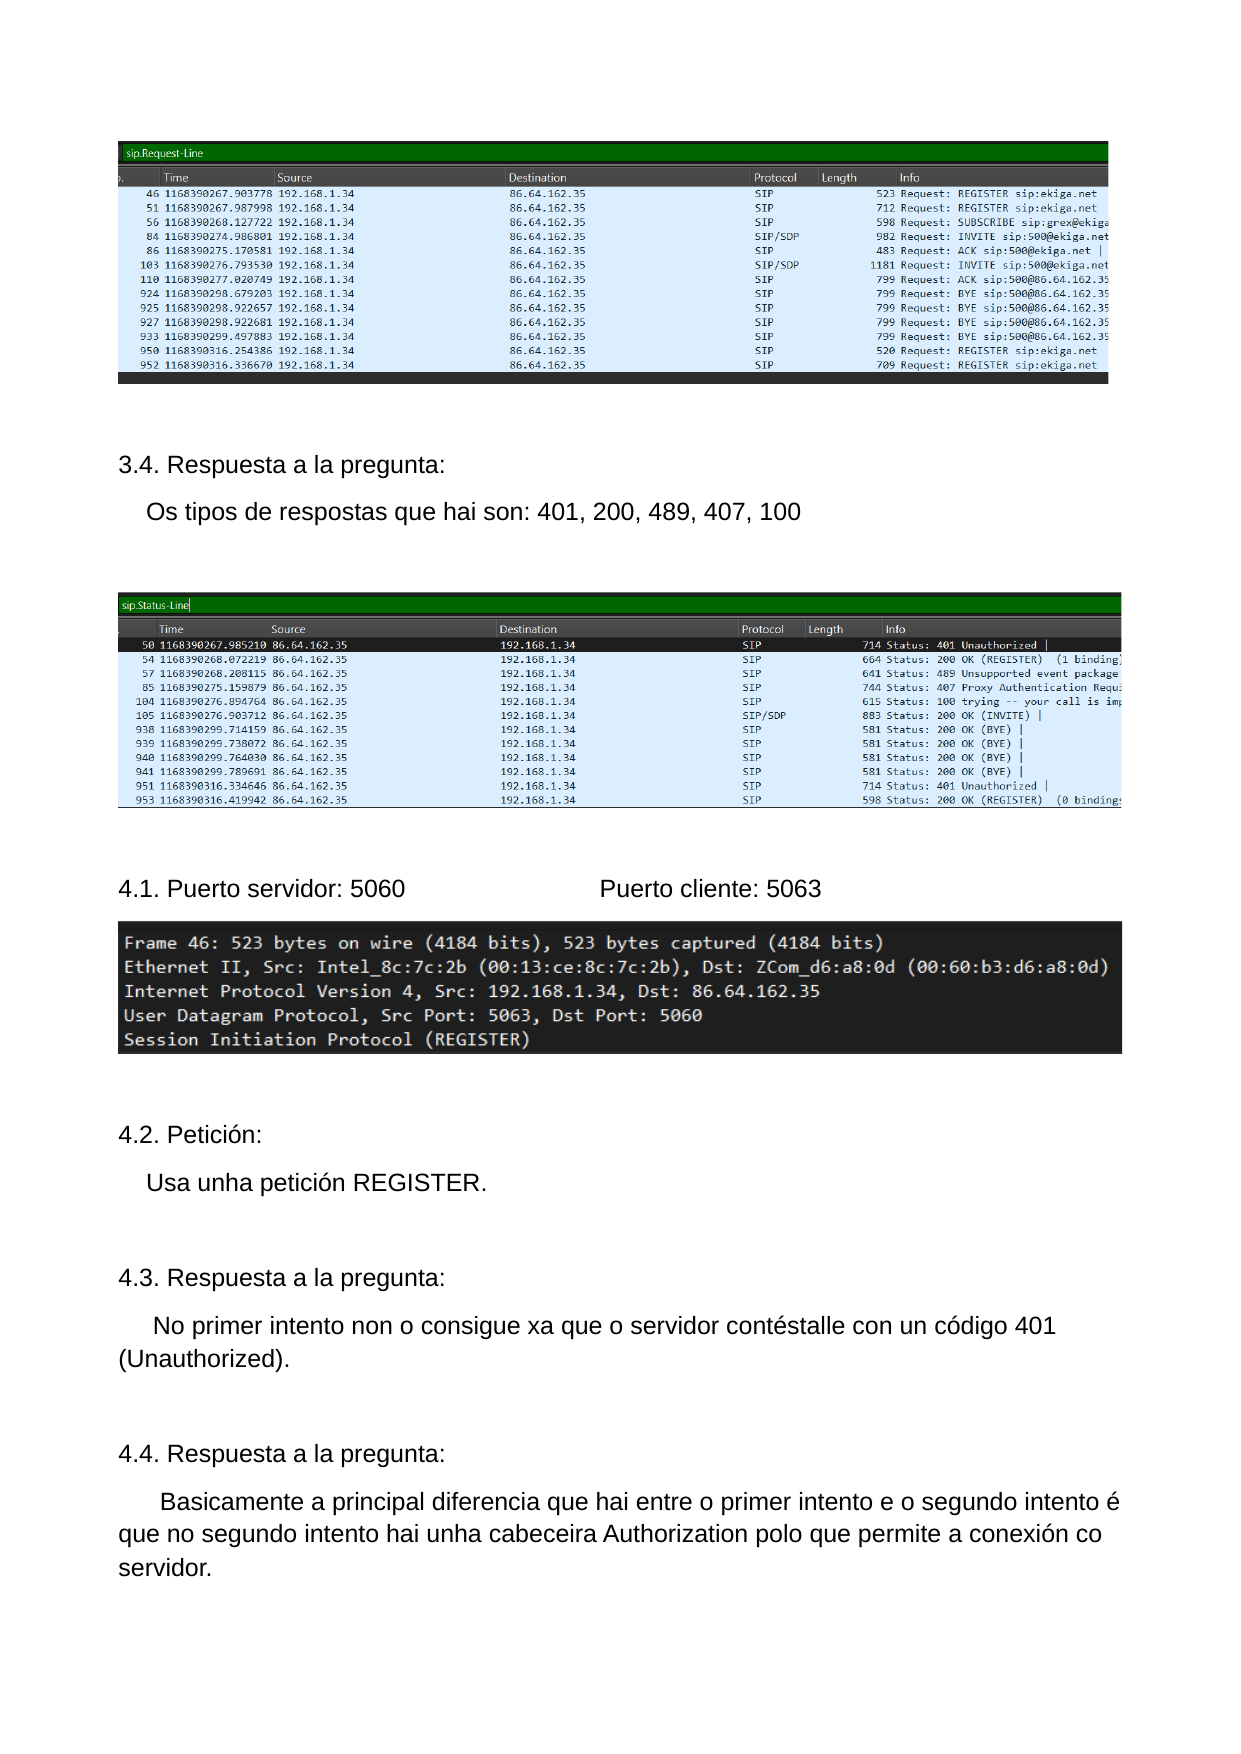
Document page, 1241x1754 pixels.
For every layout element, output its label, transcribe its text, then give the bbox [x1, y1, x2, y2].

text Basicamente a principal diferencia que hai entre o primer intento e o segundo intento é que no segundo intento hai unha cabeceira Authorization polo que permite a conexión co servidor. [118, 1486, 1122, 1581]
text Usa unha petición REGISTER. [118, 1168, 1122, 1197]
text 4.1. Puerto servidor: 5060 Puerto cliente: 5063 [118, 874, 1122, 903]
text No primer intento non o consigue xa que o servidor contéstalle con un código 401 (Unauthorized). [118, 1311, 1122, 1372]
text 4.4. Respuesta a la pregunta: [118, 1439, 1122, 1468]
text 3.4. Respuesta a la pregunta: [118, 449, 1122, 478]
text 4.3. Respuesta a la pregunta: [118, 1263, 1122, 1292]
text Os tipos de respostas que hai son: 401, 200, 489, 407, 100 [118, 497, 1122, 526]
text 4.2. Petición: [118, 1120, 1122, 1149]
